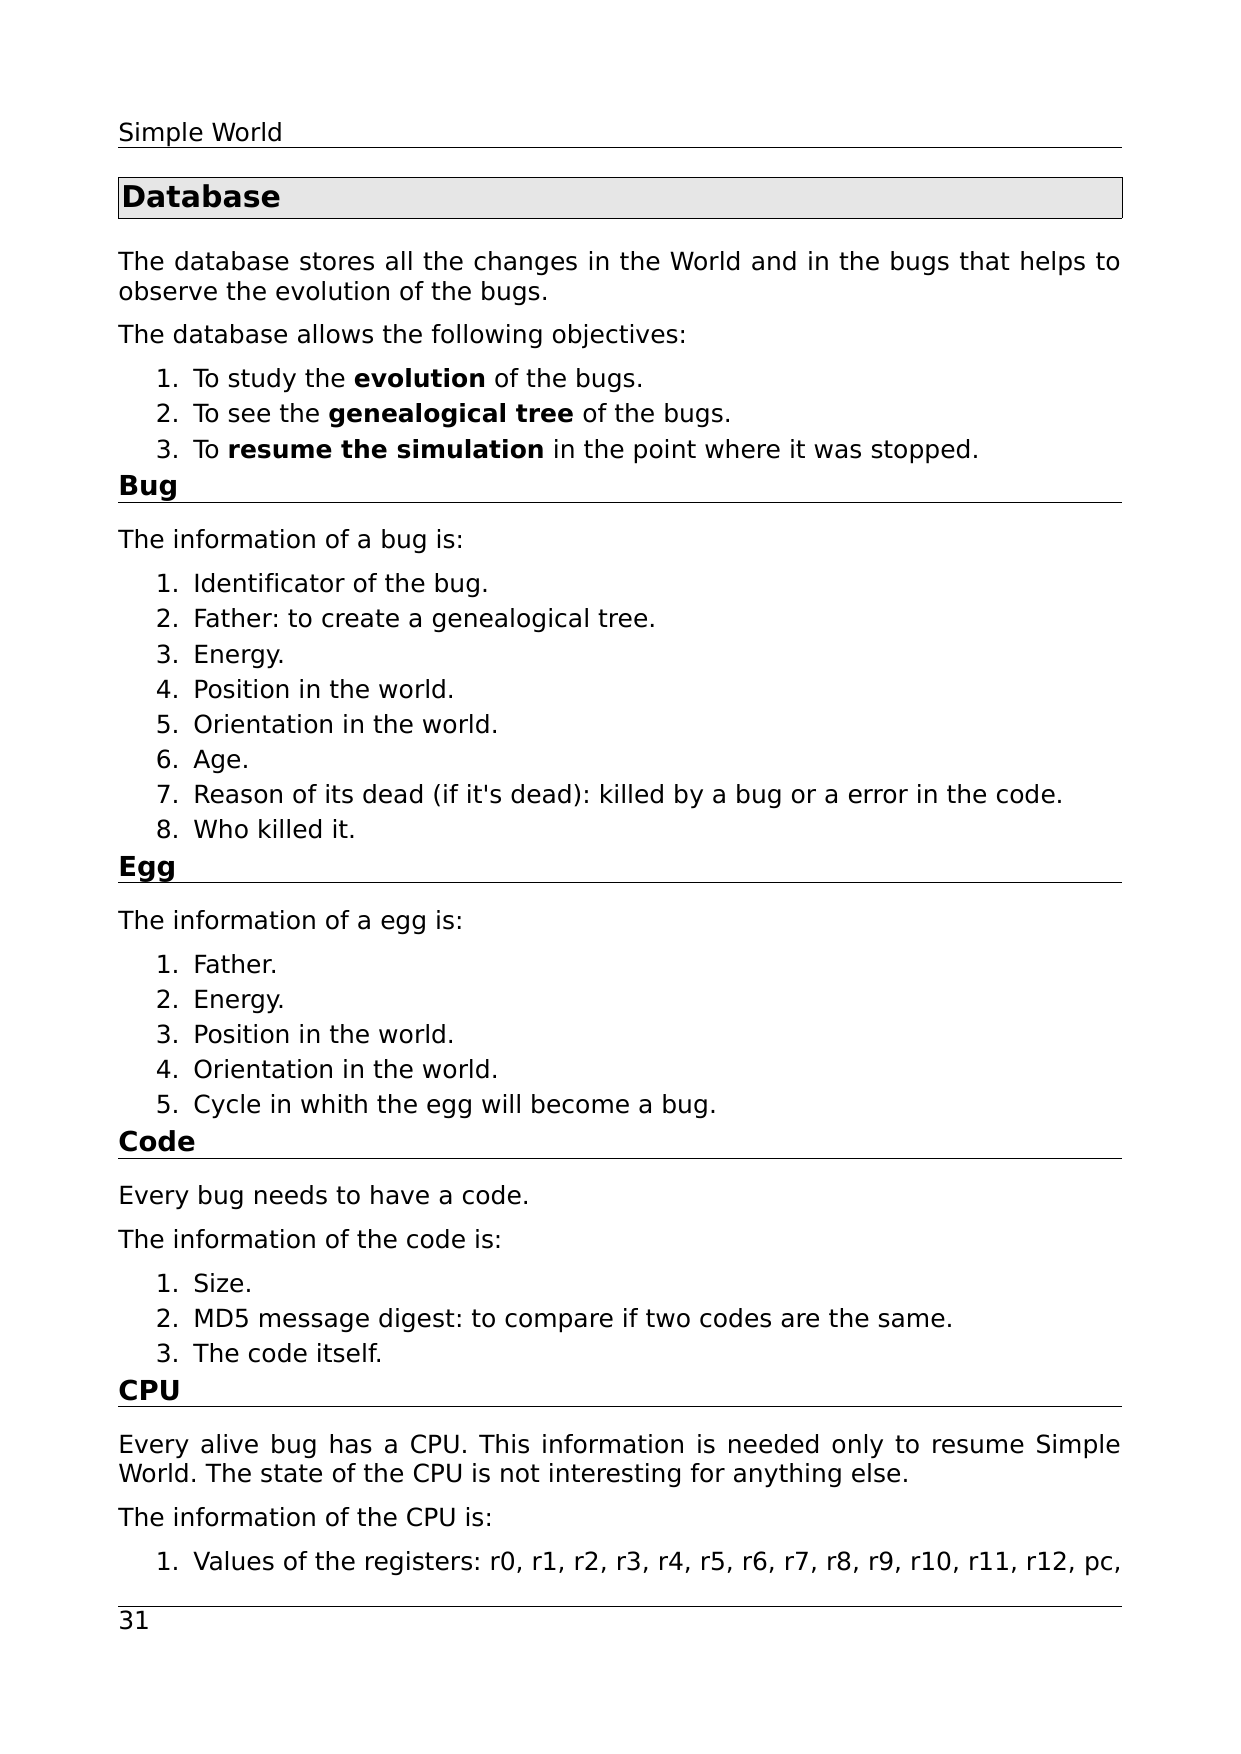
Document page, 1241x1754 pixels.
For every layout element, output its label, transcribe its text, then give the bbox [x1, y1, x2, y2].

text The information of a bug is: [118, 526, 1122, 555]
list Orientation in the world. [156, 1055, 1122, 1084]
list Energy. [156, 985, 1122, 1014]
list Who killed it. [156, 815, 1122, 844]
text Every alive bug has a CPU. This information is needed only to resume Simple World. The state of the CPU is not interesting for anything else. [118, 1430, 1122, 1489]
list Position in the world. [156, 1020, 1122, 1049]
list Size. [156, 1269, 1122, 1298]
list Cycle in whith the egg will become a bug. [156, 1091, 1122, 1120]
list To resume the simulation in the point where it was stopped. [156, 435, 1122, 464]
list Values of the registers: r0, r1, r2, r3, r4, r5, r6, r7, r8, r9, r10, r11, r12, pc, [156, 1547, 1122, 1577]
list Position in the world. [156, 675, 1122, 704]
text The database allows the following objectives: [118, 321, 1122, 350]
list Father. [156, 950, 1122, 979]
text Every bug needs to have a code. [118, 1181, 1122, 1211]
list MD5 message digest: to compare if two codes are the same. [156, 1304, 1122, 1333]
title Database [119, 178, 1122, 218]
list Orientation in the world. [156, 710, 1122, 739]
title Egg [118, 850, 1122, 882]
list Father: to create a genealogical tree. [156, 605, 1122, 634]
text The information of the code is: [118, 1225, 1122, 1254]
list Age. [156, 745, 1122, 774]
text The information of a egg is: [118, 906, 1122, 935]
list The code itself. [156, 1339, 1122, 1369]
title Code [118, 1126, 1122, 1158]
title Bug [118, 470, 1122, 502]
list Identificator of the bug. [156, 569, 1122, 599]
text The database stores all the changes in the World and in the bugs that helps to observe the evolution of the bugs. [118, 247, 1122, 306]
list To study the evolution of the bugs. [156, 364, 1122, 394]
list To see the genealogical tree of the bugs. [156, 400, 1122, 429]
list Reason of its dead (if it's dead): killed by a bug or a error in the code. [156, 780, 1122, 809]
list Energy. [156, 640, 1122, 669]
title CPU [118, 1374, 1122, 1406]
text The information of the CPU is: [118, 1503, 1122, 1533]
